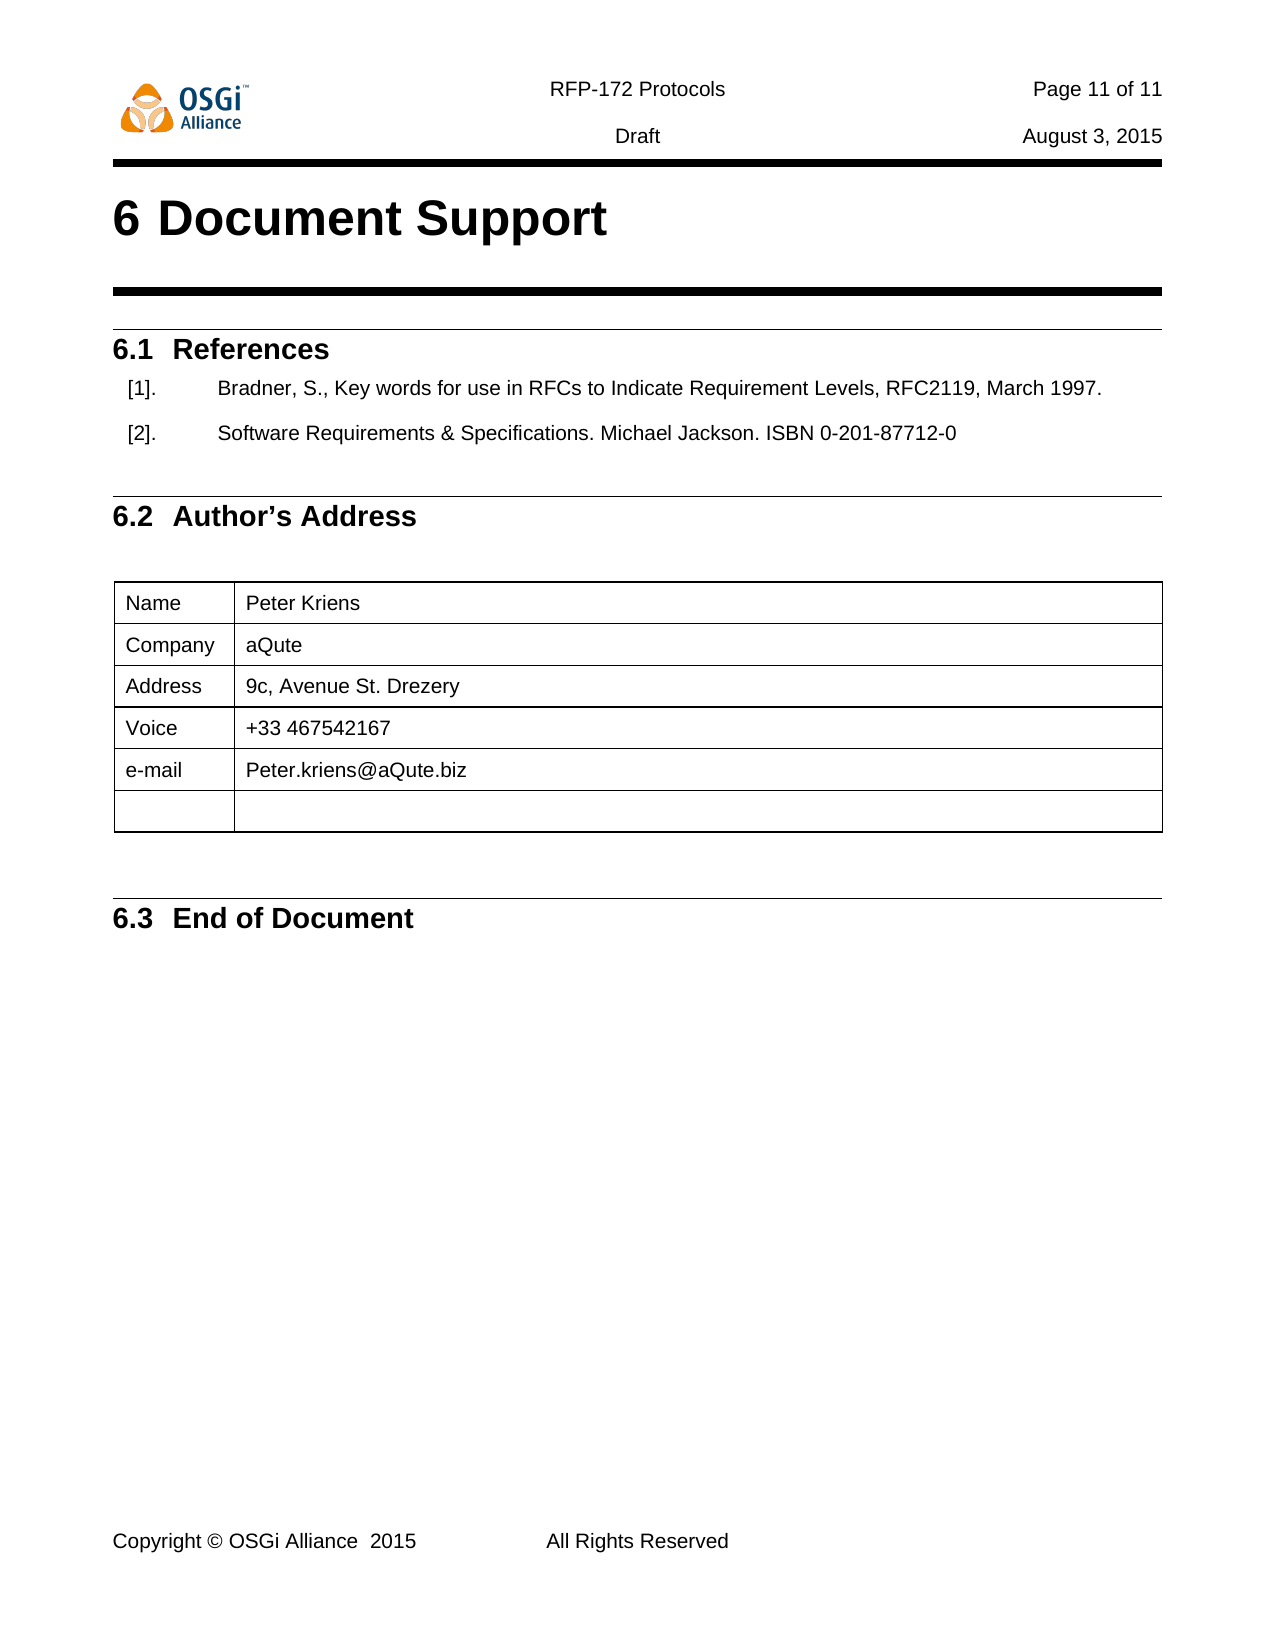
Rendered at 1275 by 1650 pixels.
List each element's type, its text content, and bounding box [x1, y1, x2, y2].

subtitle Document Support [112, 160, 1162, 296]
table_cell aQute [235, 624, 1162, 665]
table_cell Company [115, 624, 234, 665]
table_header Peter Kriens [235, 583, 1162, 623]
table_cell [235, 791, 1162, 831]
table_cell 9c, Avenue St. Drezery [235, 666, 1162, 706]
table_cell e-mail [115, 749, 234, 790]
table_cell Voice [115, 708, 234, 748]
picture [113, 76, 257, 140]
subtitle References [112, 330, 1162, 366]
table_cell [115, 791, 234, 831]
list Bradner, S., Key words for use in RFCs to Indicate Requirement Levels, RFC2119, March 1997. [127, 376, 1162, 400]
table_cell Peter.kriens@aQute.biz [235, 749, 1162, 790]
subtitle Author’s Address [112, 497, 1162, 532]
table_header Name [115, 583, 234, 623]
table_cell Address [115, 666, 234, 706]
list Software Requirements & Specifications. Michael Jackson. ISBN 0-201-87712-0 [127, 421, 1162, 445]
subtitle End of Document [112, 899, 1162, 935]
table_cell +33 467542167 [235, 708, 1162, 748]
